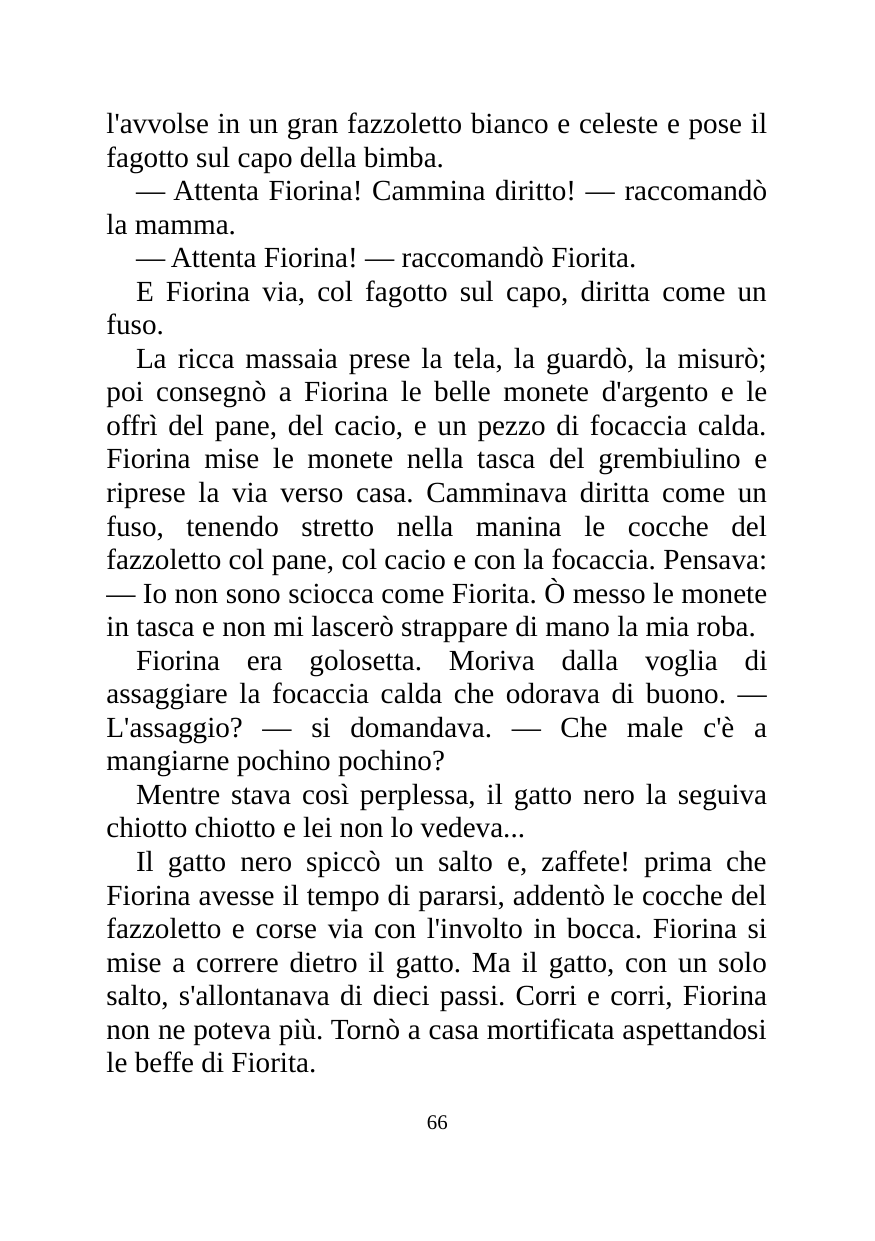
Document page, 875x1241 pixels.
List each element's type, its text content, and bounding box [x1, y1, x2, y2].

text E Fiorina via, col fagotto sul capo, diritta come un fuso. [106, 274, 768, 341]
text — Attenta Fiorina! — raccomandò Fiorita. [106, 240, 768, 274]
text l'avvolse in un gran fazzoletto bianco e celeste e pose il fagotto sul capo della bimba. [106, 106, 768, 173]
text La ricca massaia prese la tela, la guardò, la misurò; poi consegnò a Fiorina le belle monete d'argento e le offrì del pane, del cacio, e un pezzo di focaccia calda. Fiorina mise le monete nella tasca del grembiulino e riprese la via verso casa. Camminava diritta come un fuso, tenendo stretto nella manina le cocche del fazzoletto col pane, col cacio e con la focaccia. Pensava: — Io non sono sciocca come Fiorita. Ò messo le monete in tasca e non mi lascerò strappare di mano la mia roba. [106, 341, 768, 643]
text Fiorina era golosetta. Moriva dalla voglia di assaggiare la focaccia calda che odorava di buono. — L'assaggio? — si domandava. — Che male c'è a mangiarne pochino pochino? [106, 643, 768, 777]
text — Attenta Fiorina! Cammina diritto! — raccomandò la mamma. [106, 173, 768, 240]
text Mentre stava così perplessa, il gatto nero la seguiva chiotto chiotto e lei non lo vedeva... [106, 777, 768, 844]
text Il gatto nero spiccò un salto e, zaffete! prima che Fiorina avesse il tempo di pararsi, addentò le cocche del fazzoletto e corse via con l'involto in bocca. Fiorina si mise a correre dietro il gatto. Ma il gatto, con un solo salto, s'allontanava di dieci passi. Corri e corri, Fiorina non ne poteva più. Tornò a casa mortificata aspettandosi le beffe di Fiorita. [106, 844, 768, 1079]
